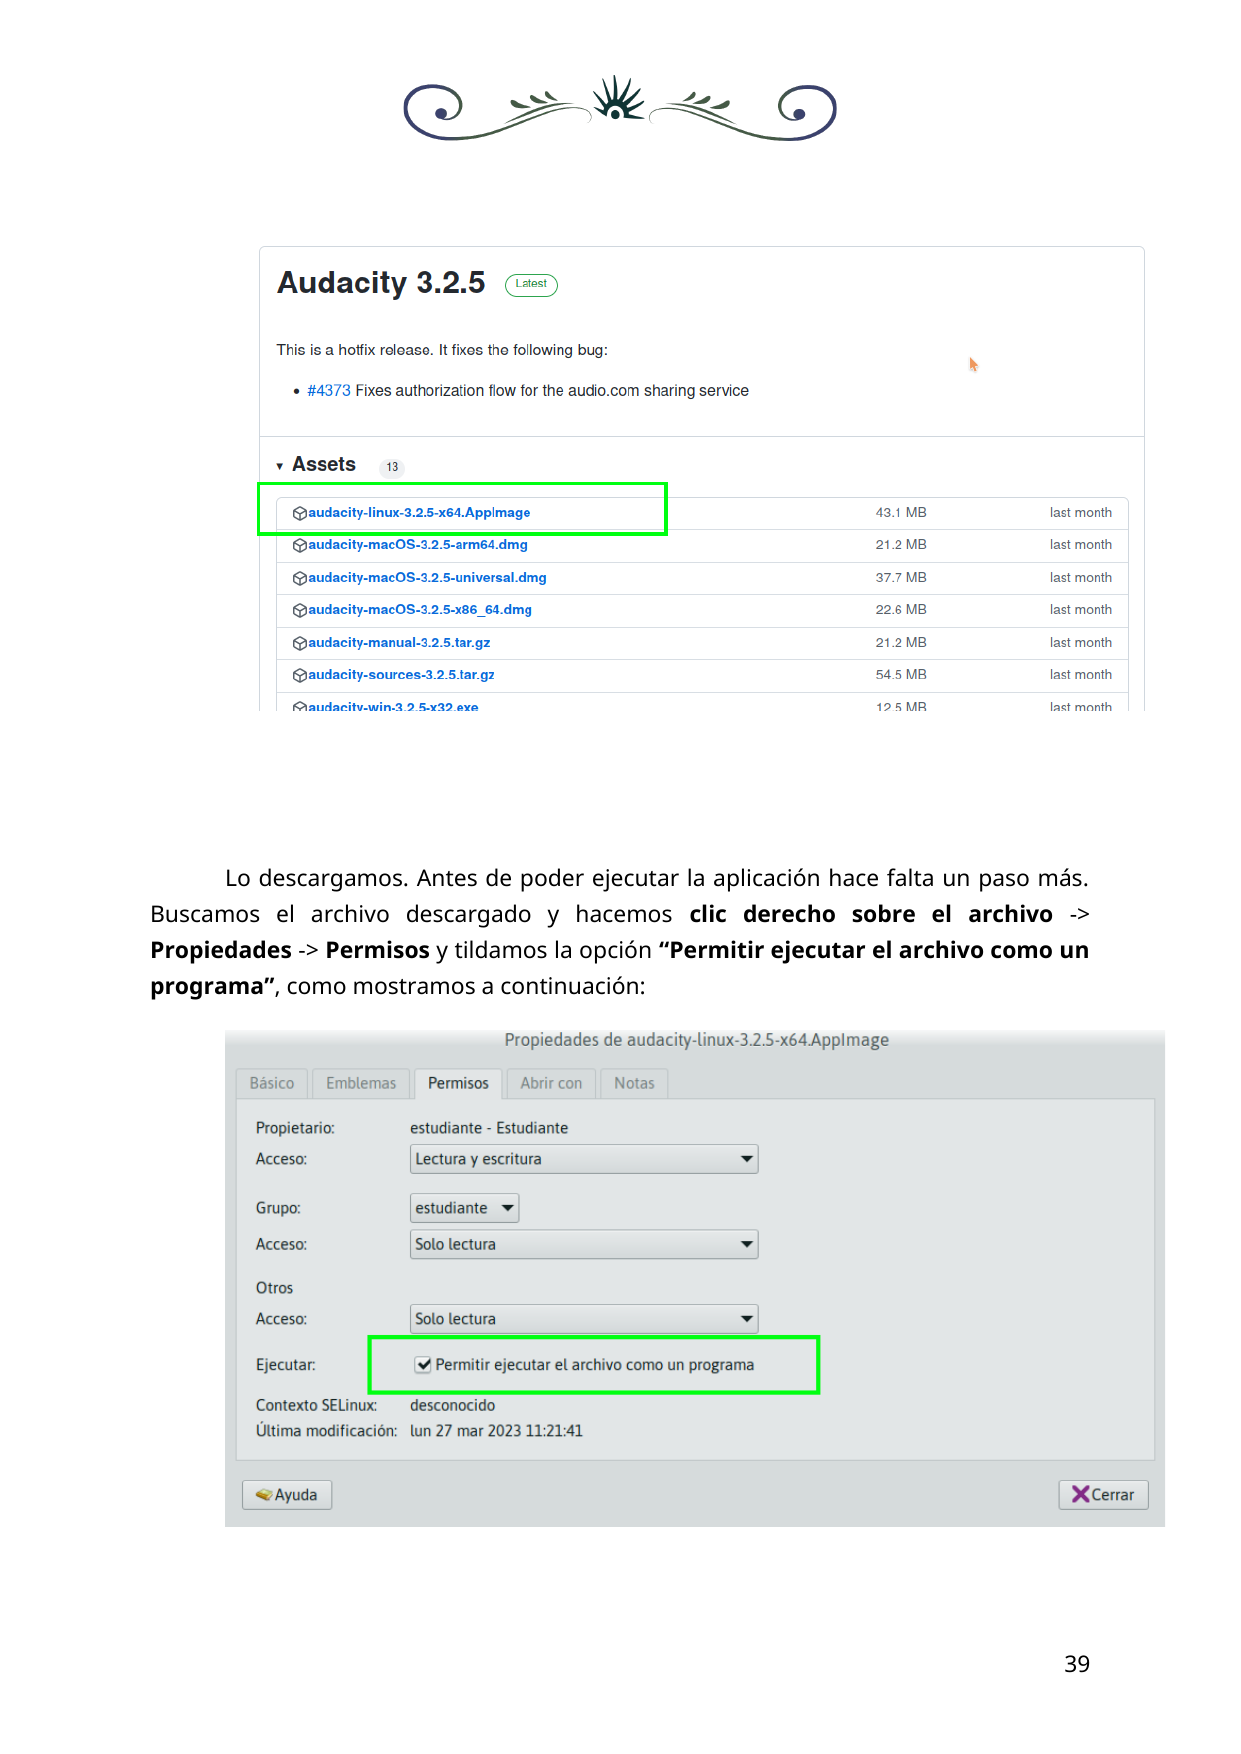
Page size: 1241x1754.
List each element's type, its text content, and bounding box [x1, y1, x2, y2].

text Lo descargamos. Antes de poder ejecutar la aplicación hace falta un paso más. Buscamos el archivo descargado y hacemos clic derecho sobre el archivo -> Propiedades -> Permisos y tildamos la opción “Permitir ejecutar el archivo como un programa”, como mostramos a continuación: [150, 862, 1090, 1001]
picture [225, 1030, 1166, 1527]
picture [403, 75, 837, 141]
picture [225, 221, 1166, 711]
